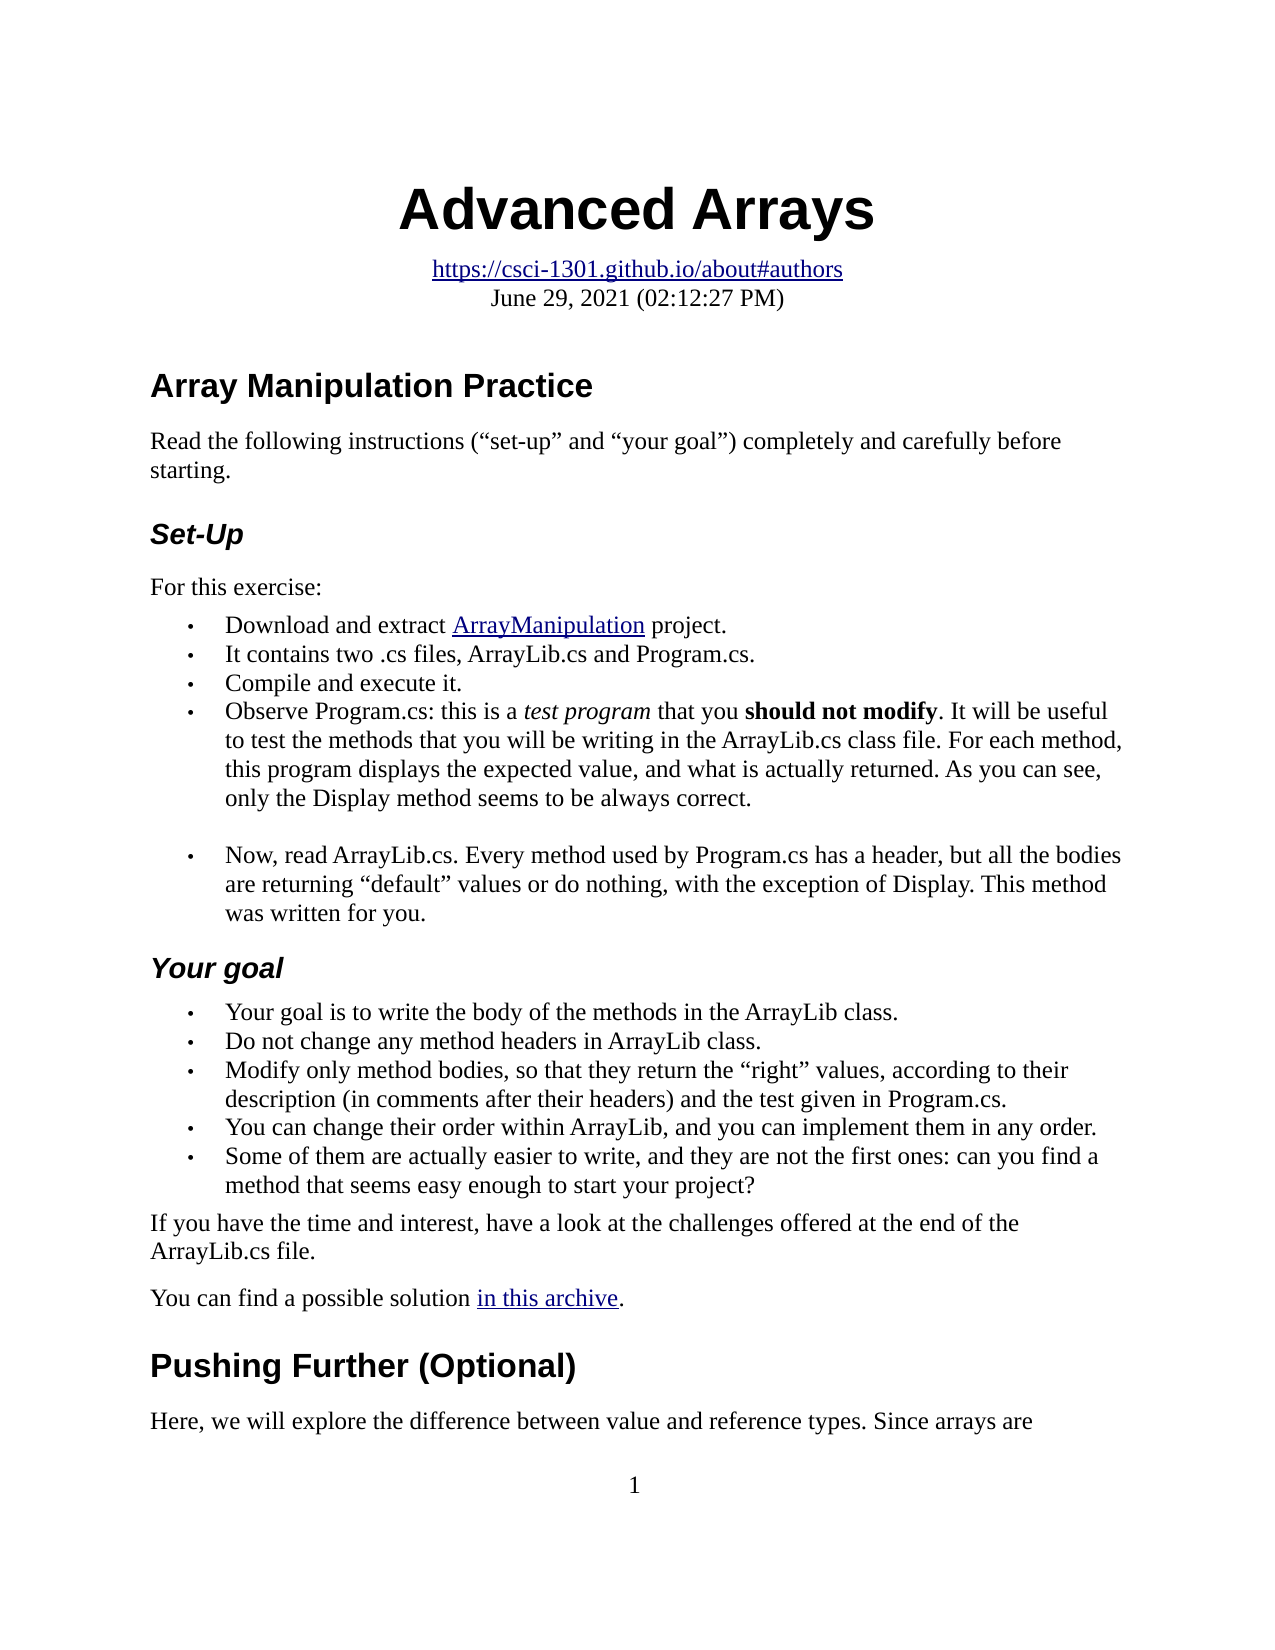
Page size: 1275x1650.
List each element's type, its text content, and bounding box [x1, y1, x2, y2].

list It contains two .cs files, ArrayLib.cs and Program.cs. [187, 639, 1125, 668]
list Now, read ArrayLib.cs. Every method used by Program.cs has a header, but all the bodies are returning “default” values or do nothing, with the exception of Display. This method was written for you. [187, 840, 1125, 926]
list Modify only method bodies, so that they return the “right” values, according to their description (in comments after their headers) and the test given in Program.cs. [187, 1055, 1125, 1112]
list You can change their order within ArrayLib, and you can implement them in any order. [187, 1112, 1125, 1141]
text Here, we will explore the difference between value and reference types. Since arrays are [150, 1406, 1125, 1434]
text If you have the time and interest, have a look at the challenges offered at the end of the ArrayLib.cs file. [150, 1208, 1125, 1265]
list Do not change any method headers in ArrayLib class. [187, 1026, 1125, 1055]
list Download and extract ArrayManipulation project. [187, 610, 1125, 639]
text June 29, 2021 (02:12:27 PM) [150, 283, 1125, 312]
list Some of them are actually easier to write, and they are not the first ones: can you find a method that seems easy enough to start your project? [187, 1141, 1125, 1199]
list Your goal is to write the body of the methods in the ArrayLib class. [187, 997, 1125, 1026]
subtitle Set-Up [150, 517, 1125, 551]
text Read the following instructions (“set-up” and “your goal”) completely and carefully before starting. [150, 426, 1125, 483]
list Observe Program.cs: this is a test program that you should not modify. It will be useful to test the methods that you will be writing in the ArrayLib.cs class file. For each method, this program displays the expected value, and what is actually returned. As you can see, only the Display method seems to be always correct. [187, 696, 1125, 840]
text You can find a possible solution in this archive. [150, 1283, 1125, 1312]
subtitle Pushing Further (Optional) [150, 1346, 1125, 1384]
text https://csci-1301.github.io/about#authors [150, 254, 1125, 283]
subtitle Array Manipulation Practice [150, 366, 1125, 404]
list Compile and execute it. [187, 668, 1125, 696]
subtitle Your goal [150, 951, 1125, 985]
text For this exercise: [150, 572, 1125, 601]
title Advanced Arrays [150, 175, 1125, 242]
